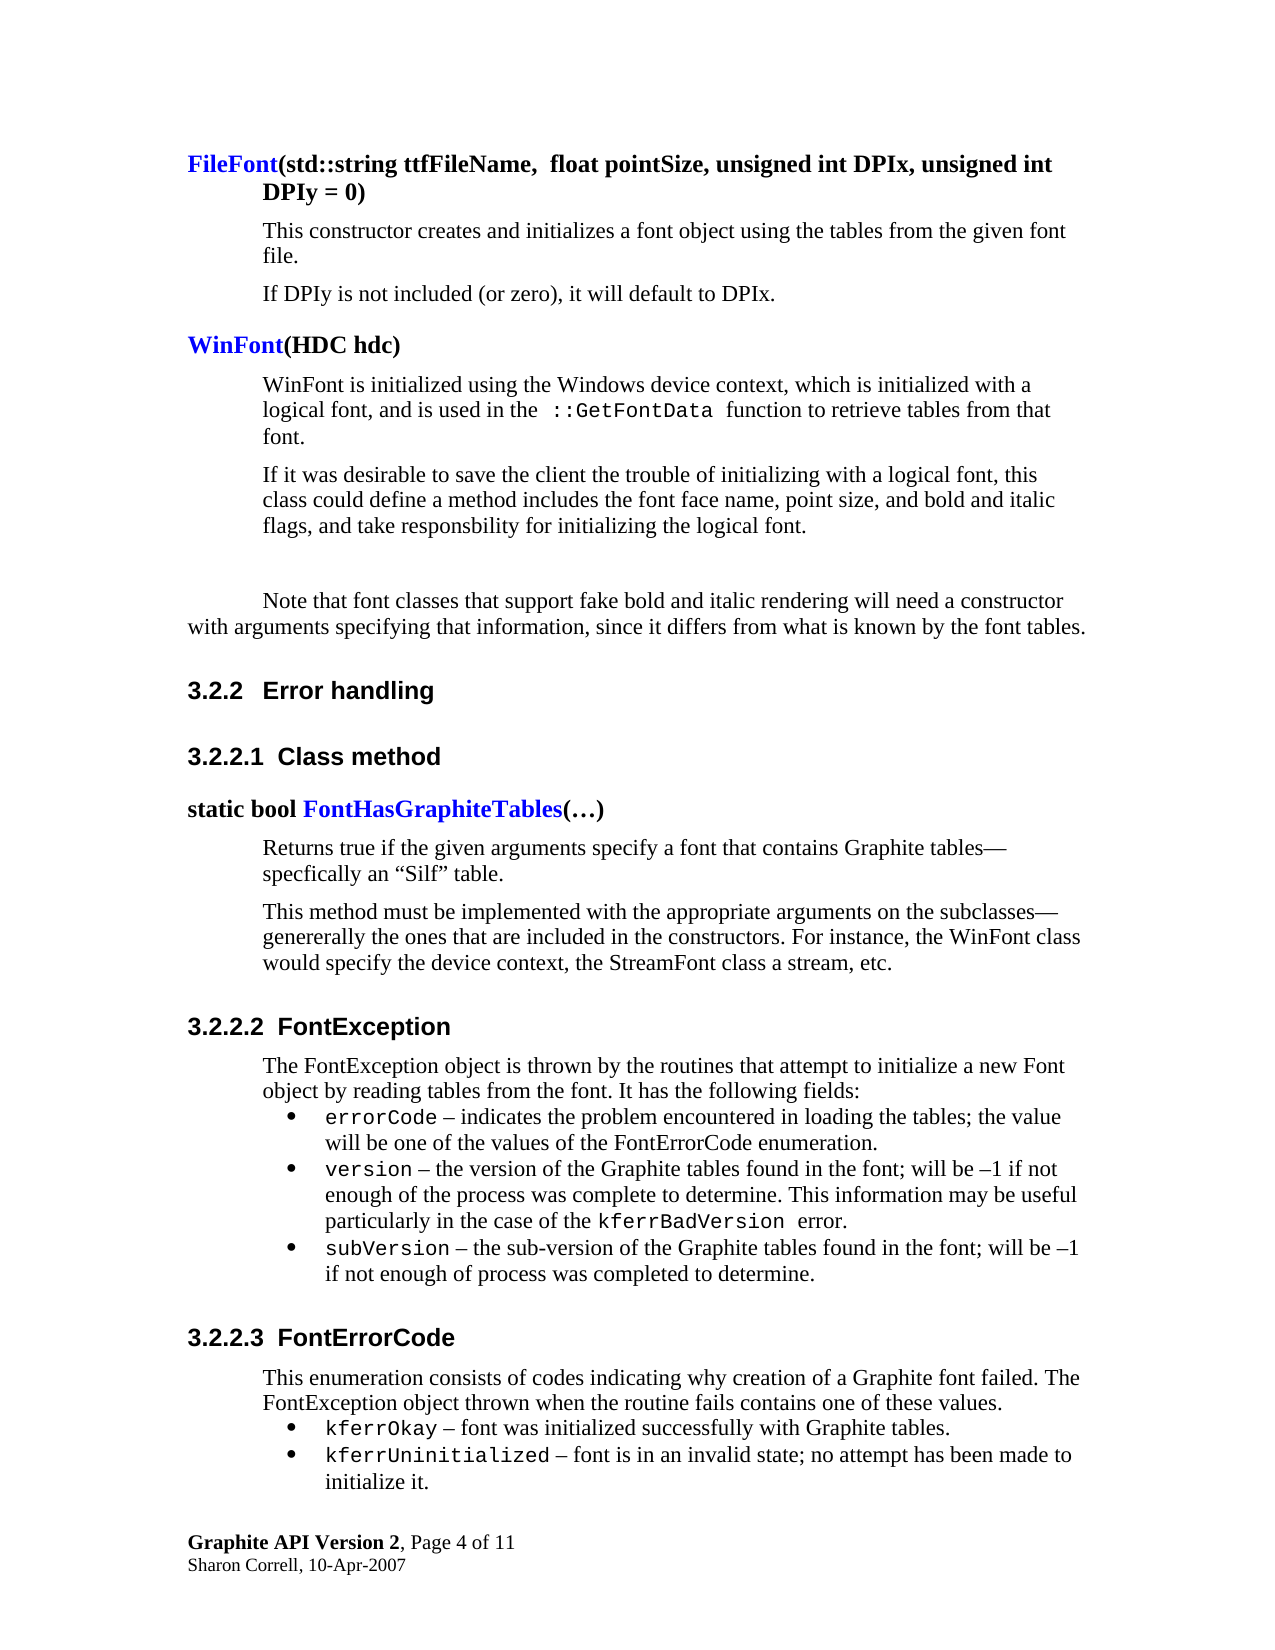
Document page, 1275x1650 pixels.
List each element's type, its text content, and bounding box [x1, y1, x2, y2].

subtitle Error handling [187, 677, 1087, 705]
list kferrOkay – font was initialized successfully with Graphite tables. [287, 1415, 1087, 1442]
list version – the version of the Graphite tables found in the font; will be –1 if not enough of the process was complete to determine. This information may be useful particularly in the case of the kferrBadVersion error. [287, 1156, 1087, 1234]
subtitle FontErrorCode [187, 1324, 1087, 1352]
text FileFont(std::string ttfFileName, float pointSize, unsigned int DPIx, unsigned int DPIy = 0) [187, 150, 1087, 205]
text WinFont is initialized using the Windows device context, which is initialized with a logical font, and is used in the ::GetFontData function to retrieve tables from that font. [262, 372, 1087, 449]
list subVersion – the sub-version of the Graphite tables found in the font; will be –1 if not enough of process was completed to determine. [287, 1234, 1087, 1287]
text WinFont(HDC hdc) [187, 332, 1087, 359]
text static bool FontHasGraphiteTables(…) [187, 795, 1087, 823]
text This method must be implemented with the appropriate arguments on the subclasses—genererally the ones that are included in the constructors. For instance, the WinFont class would specify the device context, the StreamFont class a stream, etc. [262, 899, 1087, 975]
subtitle Class method [187, 742, 1087, 770]
list kferrUninitialized – font is in an invalid state; no attempt has been made to initialize it. [287, 1442, 1087, 1494]
text If it was desirable to save the client the trouble of initializing with a logical font, this class could define a method includes the font face name, point size, and bold and italic flags, and take responsbility for initializing the logical font. [262, 462, 1087, 538]
text The FontException object is thrown by the routines that attempt to initialize a new Font object by reading tables from the font. It has the following fields: [262, 1053, 1087, 1104]
text This enumeration consists of codes indicating why creation of a Graphite font failed. The FontException object thrown when the routine fails contains one of these values. [262, 1364, 1087, 1415]
text Returns true if the given arguments specify a font that contains Graphite tables—specfically an “Silf” table. [262, 835, 1087, 886]
text Note that font classes that support fake bold and italic rendering will need a constructor with arguments specifying that information, since it differs from what is known by the font tables. [187, 588, 1087, 639]
text This constructor creates and initializes a font object using the tables from the given font file. [262, 218, 1087, 269]
list errorCode – indicates the problem encountered in loading the tables; the value will be one of the values of the FontErrorCode enumeration. [287, 1104, 1087, 1156]
subtitle FontException [187, 1012, 1087, 1040]
text If DPIy is not included (or zero), it will default to DPIx. [262, 281, 1087, 307]
